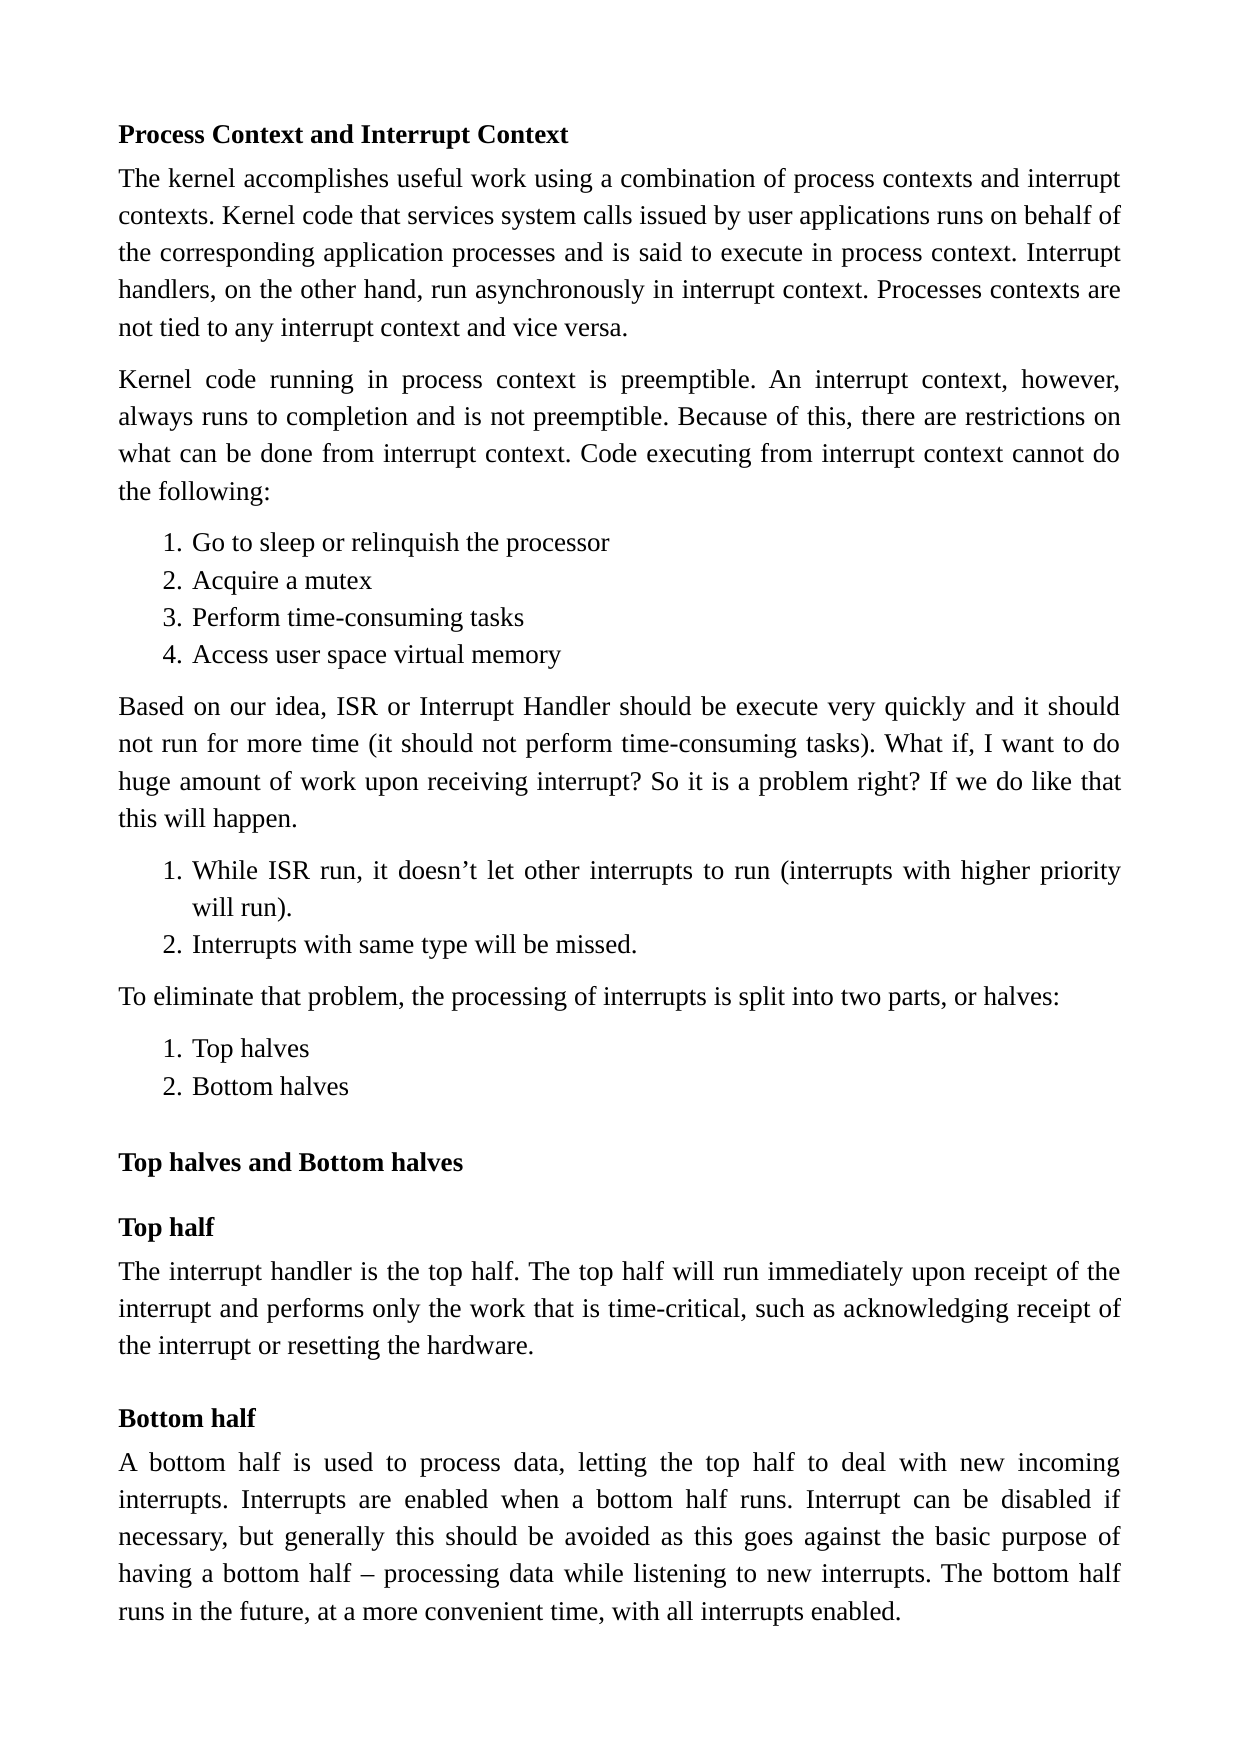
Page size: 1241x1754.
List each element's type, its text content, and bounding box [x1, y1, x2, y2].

subtitle Top halves and Bottom halves [118, 1147, 1122, 1178]
subtitle Bottom half [118, 1402, 1122, 1433]
list Acquire a mutex [162, 564, 1122, 595]
list Top halves [162, 1032, 1122, 1063]
text Based on our idea, ISR or Interrupt Handler should be execute very quickly and it should not run for more time (it should not perform time-consuming tasks). What if, I want to do huge amount of work upon receiving interrupt? So it is a problem right? If we do like that this will happen. [118, 690, 1122, 833]
text To eliminate that problem, the processing of interrupts is split into two parts, or halves: [118, 981, 1122, 1012]
text Kernel code running in process context is preemptible. An interrupt context, however, always runs to completion and is not preemptible. Because of this, there are restrictions on what can be done from interrupt context. Code executing from interrupt context cannot do the following: [118, 363, 1122, 506]
list Go to sleep or relinquish the processor [162, 527, 1122, 558]
text The kernel accomplishes useful work using a combination of process contexts and interrupt contexts. Kernel code that services system calls issued by user applications runs on behalf of the corresponding application processes and is said to execute in process context. Interrupt handlers, on the other hand, run asynchronously in interrupt context. Processes contexts are not tied to any interrupt context and vice versa. [118, 162, 1122, 342]
list Interrupts with same type will be missed. [162, 929, 1122, 960]
list Perform time-consuming tasks [162, 601, 1122, 632]
list Access user space virtual memory [162, 638, 1122, 669]
list While ISR run, it doesn’t let other interrupts to run (interrupts with higher priority will run). [162, 854, 1122, 922]
subtitle Top half [118, 1211, 1122, 1242]
subtitle Process Context and Interrupt Context [118, 118, 1122, 149]
text A bottom half is used to process data, letting the top half to deal with new incoming interrupts. Interrupts are enabled when a bottom half runs. Interrupt can be disabled if necessary, but generally this should be avoided as this goes against the basic purpose of having a bottom half – processing data while listening to new interrupts. The bottom half runs in the future, at a more convenient time, with all interrupts enabled. [118, 1446, 1122, 1626]
list Bottom halves [162, 1070, 1122, 1101]
text The interrupt handler is the top half. The top half will run immediately upon receipt of the interrupt and performs only the work that is time-critical, such as acknowledging receipt of the interrupt or resetting the hardware. [118, 1255, 1122, 1360]
